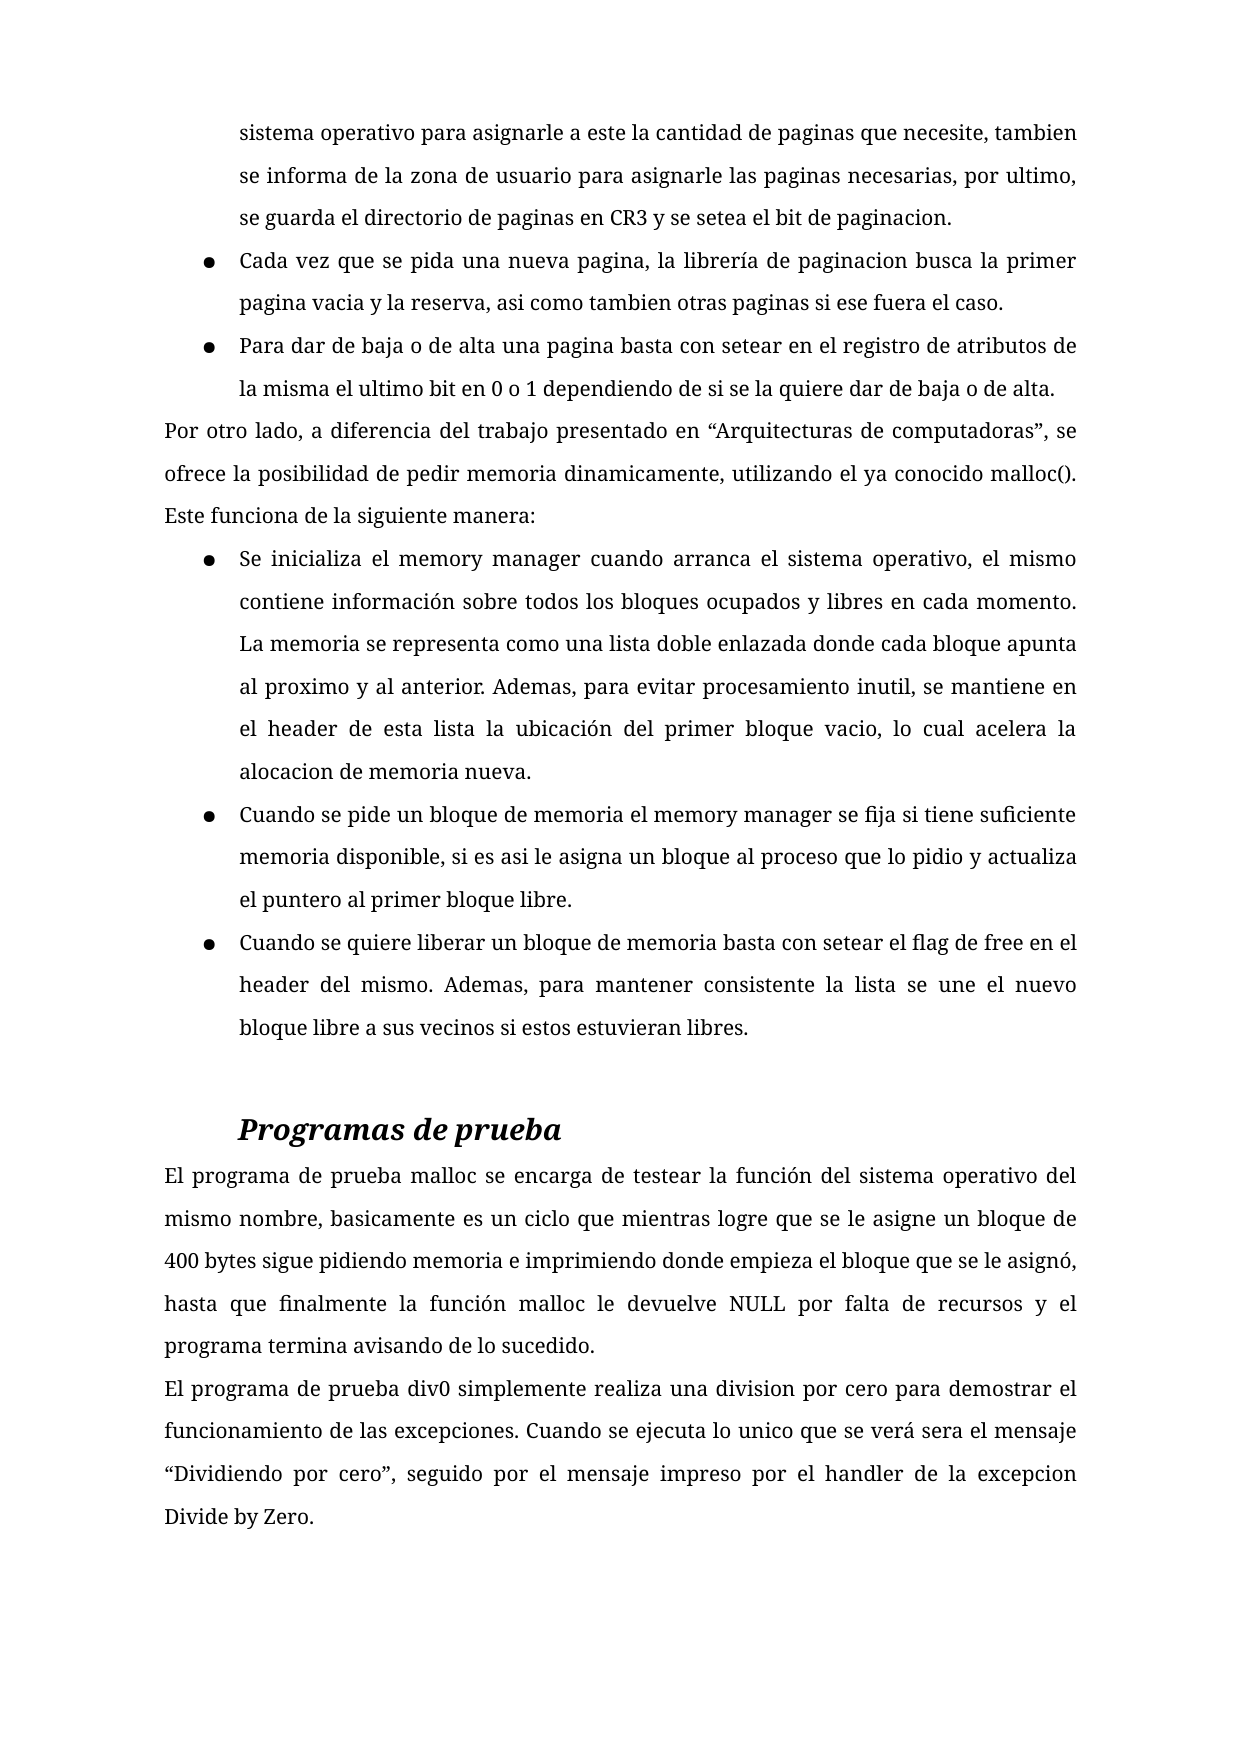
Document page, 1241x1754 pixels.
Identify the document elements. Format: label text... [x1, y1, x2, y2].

text El programa de prueba malloc se encarga de testear la función del sistema operativo del mismo nombre, basicamente es un ciclo que mientras logre que se le asigne un bloque de 400 bytes sigue pidiendo memoria e imprimiendo donde empieza el bloque que se le asignó, hasta que finalmente la función malloc le devuelve NULL por falta de recursos y el programa termina avisando de lo sucedido. [164, 1161, 1078, 1360]
list Cuando se quiere liberar un bloque de memoria basta con setear el flag de free en el header del mismo. Ademas, para mantener consistente la lista se une el nuevo bloque libre a sus vecinos si estos estuvieran libres. [202, 928, 1078, 1041]
text Por otro lado, a diferencia del trabajo presentado en “Arquitecturas de computadoras”, se ofrece la posibilidad de pedir memoria dinamicamente, utilizando el ya conocido malloc(). Este funciona de la siguiente manera: [164, 416, 1078, 530]
subtitle Programas de prueba [238, 1109, 1078, 1148]
list Se inicializa el memory manager cuando arranca el sistema operativo, el mismo contiene información sobre todos los bloques ocupados y libres en cada momento. La memoria se representa como una lista doble enlazada donde cada bloque apunta al proximo y al anterior. Ademas, para evitar procesamiento inutil, se mantiene en el header de esta lista la ubicación del primer bloque vacio, lo cual acelera la alocacion de memoria nueva. [202, 544, 1078, 786]
text El programa de prueba div0 simplemente realiza una division por cero para demostrar el funcionamiento de las excepciones. Cuando se ejecuta lo unico que se verá sera el mensaje “Dividiendo por cero”, seguido por el mensaje impreso por el handler de la excepcion Divide by Zero. [164, 1374, 1078, 1530]
list sistema operativo para asignarle a este la cantidad de paginas que necesite, tambien se informa de la zona de usuario para asignarle las paginas necesarias, por ultimo, se guarda el directorio de paginas en CR3 y se setea el bit de paginacion. [202, 118, 1078, 232]
list Cada vez que se pida una nueva pagina, la librería de paginacion busca la primer pagina vacia y la reserva, asi como tambien otras paginas si ese fuera el caso. [202, 246, 1078, 317]
list Para dar de baja o de alta una pagina basta con setear en el registro de atributos de la misma el ultimo bit en 0 o 1 dependiendo de si se la quiere dar de baja o de alta. [202, 331, 1078, 402]
list Cuando se pide un bloque de memoria el memory manager se fija si tiene suficiente memoria disponible, si es asi le asigna un bloque al proceso que lo pidio y actualiza el puntero al primer bloque libre. [202, 800, 1078, 913]
